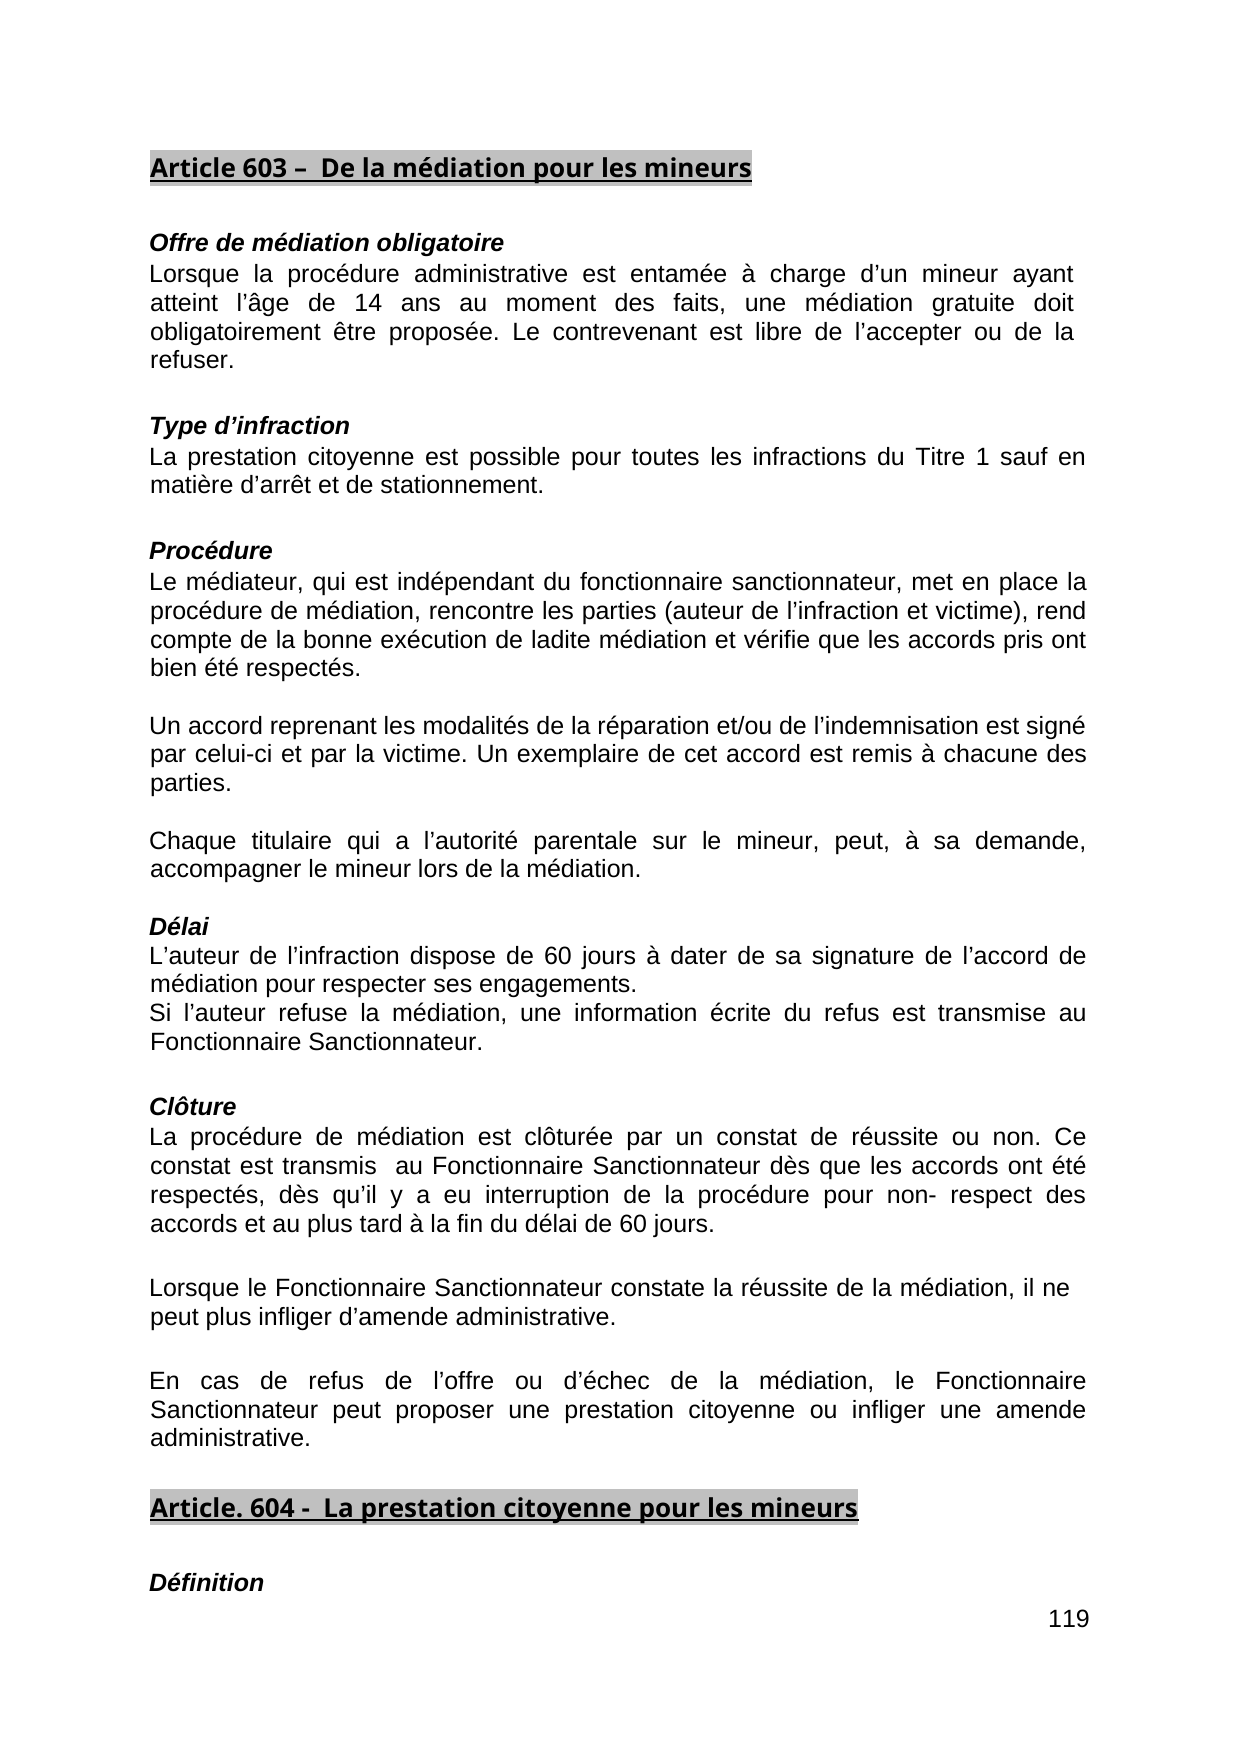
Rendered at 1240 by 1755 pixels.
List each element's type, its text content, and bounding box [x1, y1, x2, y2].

text Lorsque le Fonctionnaire Sanctionnateur constate la réussite de la médiation, il ne peut plus infliger d’amende administrative. [149, 1273, 1072, 1330]
text Lorsque la procédure administrative est entamée à charge d’un mineur ayant atteint l’âge de 14 ans au moment des faits, une médiation gratuite doit obligatoirement être proposée. Le contrevenant est libre de l’accepter ou de la refuser. [149, 259, 1076, 374]
text Délai [149, 912, 1088, 941]
text La prestation citoyenne est possible pour toutes les infractions du Titre 1 sauf en matière d’arrêt et de stationnement. [149, 442, 1088, 499]
text Chaque titulaire qui a l’autorité parentale sur le mineur, peut, à sa demande, accompagner le mineur lors de la médiation. [149, 826, 1088, 883]
subtitle Article. 604 - La prestation citoyenne pour les mineurs [150, 1489, 1089, 1525]
text La procédure de médiation est clôturée par un constat de réussite ou non. Ce constat est transmis au Fonctionnaire Sanctionnateur dès que les accords ont été respectés, dès qu’il y a eu interruption de la procédure pour non- respect des accords et au plus tard à la fin du délai de 60 jours. [149, 1122, 1088, 1237]
subtitle Article 603 – De la médiation pour les mineurs [150, 150, 1089, 186]
text Si l’auteur refuse la médiation, une information écrite du refus est transmise au Fonctionnaire Sanctionnateur. [149, 998, 1088, 1056]
text Type d’infraction [149, 411, 1089, 440]
text Le médiateur, qui est indépendant du fonctionnaire sanctionnateur, met en place la procédure de médiation, rencontre les parties (auteur de l’infraction et victime), rend compte de la bonne exécution de ladite médiation et vérifie que les accords pris ont bien été respectés. [149, 567, 1088, 682]
text L’auteur de l’infraction dispose de 60 jours à dater de sa signature de l’accord de médiation pour respecter ses engagements. [149, 941, 1088, 998]
text Offre de médiation obligatoire [149, 228, 1089, 257]
text En cas de refus de l’offre ou d’échec de la médiation, le Fonctionnaire Sanctionnateur peut proposer une prestation citoyenne ou infliger une amende administrative. [149, 1366, 1088, 1452]
text Clôture [149, 1092, 1089, 1120]
text Un accord reprenant les modalités de la réparation et/ou de l’indemnisation est signé par celui-ci et par la victime. Un exemplaire de cet accord est remis à chacune des parties. [149, 711, 1088, 797]
text Définition [149, 1567, 1089, 1596]
text Procédure [149, 536, 1089, 565]
